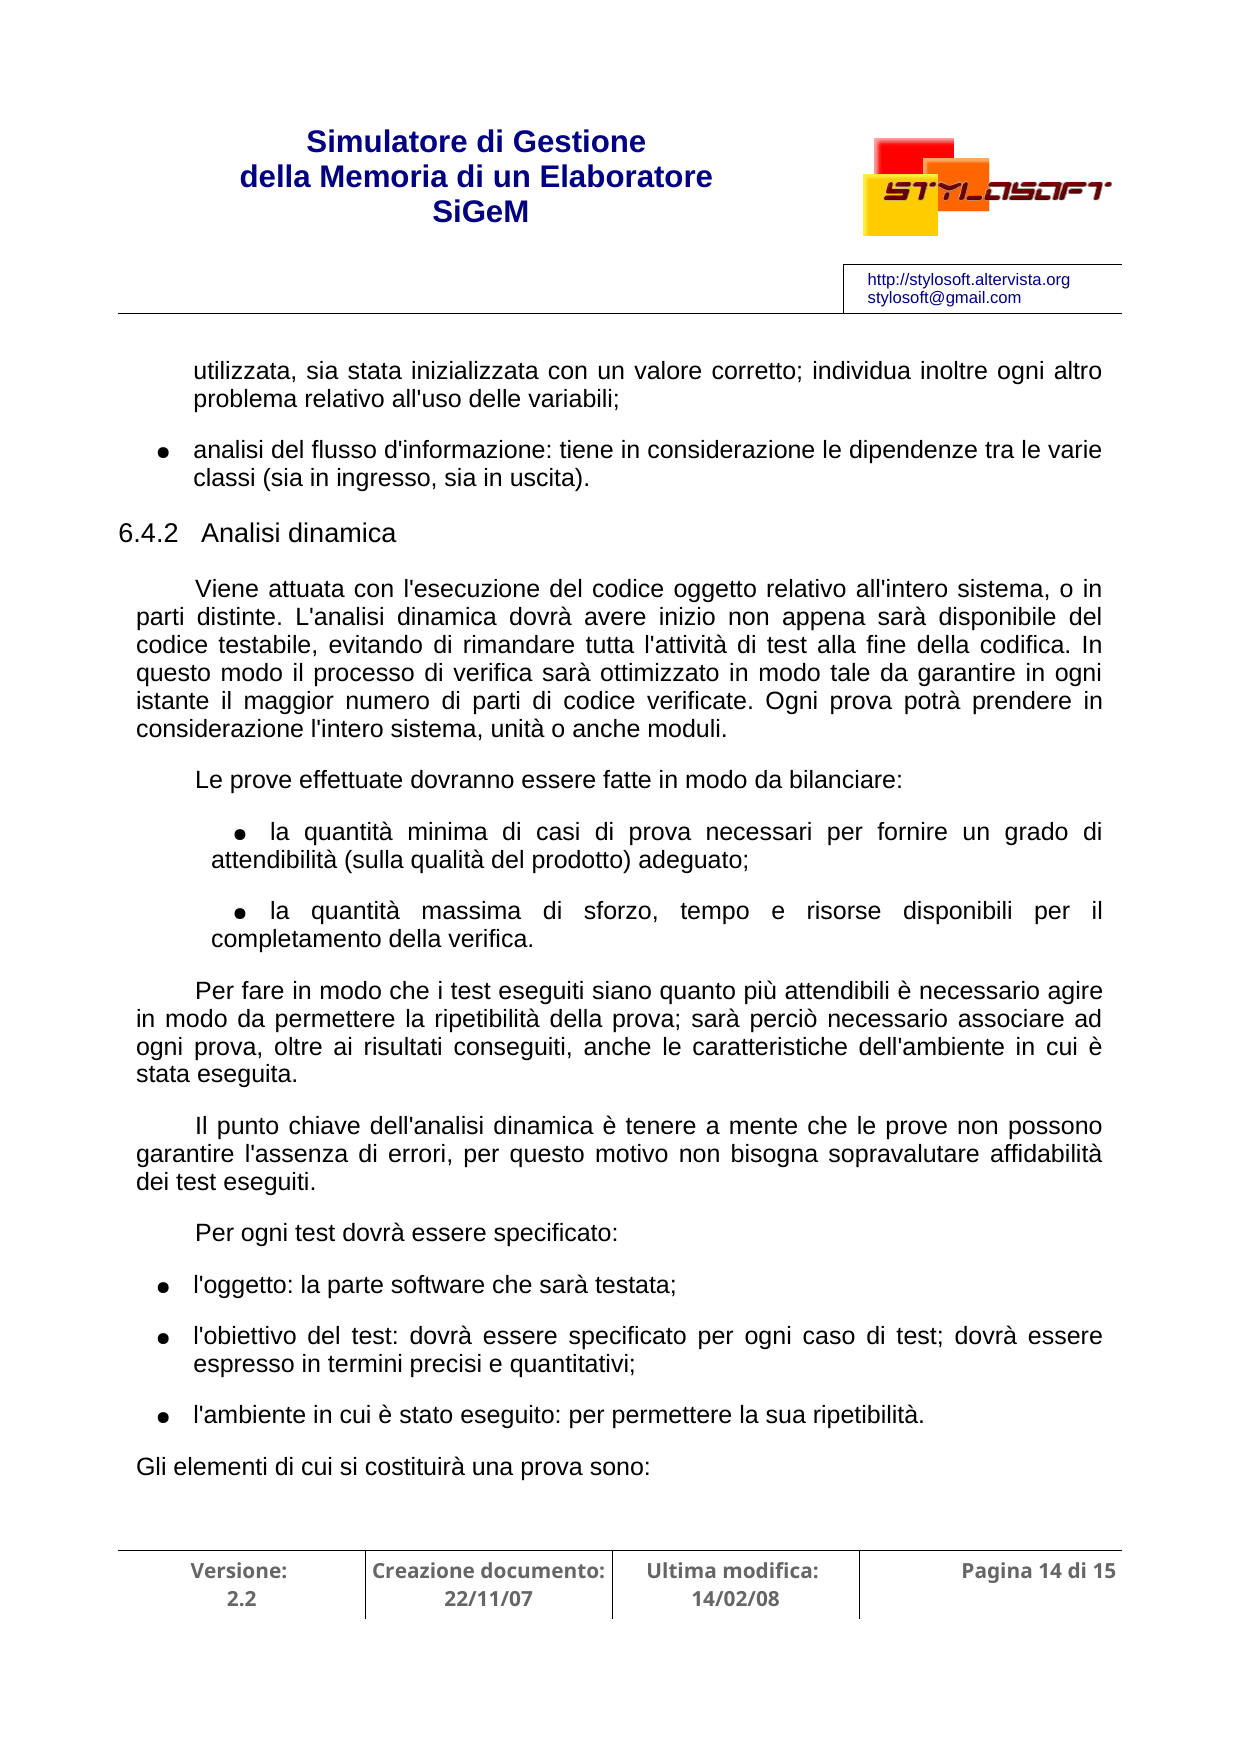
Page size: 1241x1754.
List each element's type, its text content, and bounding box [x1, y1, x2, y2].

text Viene attuata con l'esecuzione del codice oggetto relativo all'intero sistema, o in parti distinte. L'analisi dinamica dovrà avere inizio non appena sarà disponibile del codice testabile, evitando di rimandare tutta l'attività di test alla fine della codifica. In questo modo il processo di verifica sarà ottimizzato in modo tale da garantire in ogni istante il maggior numero di parti di codice verificate. Ogni prova potrà prendere in considerazione l'intero sistema, unità o anche moduli. [136, 575, 1104, 743]
text Le prove effettuate dovranno essere fatte in modo da bilanciare: [136, 766, 1104, 794]
text Per fare in modo che i test eseguiti siano quanto più attendibili è necessario agire in modo da permettere la ripetibilità della prova; sarà perciò necessario associare ad ogni prova, oltre ai risultati conseguiti, anche le caratteristiche dell'ambiente in cui è stata eseguita. [136, 977, 1104, 1088]
text Per ogni test dovrà essere specificato: [136, 1219, 1104, 1247]
list la quantità minima di casi di prova necessari per fornire un grado di attendibilità (sulla qualità del prodotto) adeguato; [173, 818, 1104, 874]
text Il punto chiave dell'analisi dinamica è tenere a mente che le prove non possono garantire l'assenza di errori, per questo motivo non bisogna sopravalutare affidabilità dei test eseguiti. [136, 1112, 1104, 1196]
list l'oggetto: la parte software che sarà testata; [156, 1271, 1104, 1298]
list la quantità massima di sforzo, tempo e risorse disponibili per il completamento della verifica. [173, 897, 1104, 953]
list analisi del flusso d'informazione: tiene in considerazione le dipendenze tra le varie classi (sia in ingresso, sia in uscita). [156, 436, 1104, 492]
picture [848, 123, 1117, 247]
list l'obiettivo del test: dovrà essere specificato per ogni caso di test; dovrà essere espresso in termini precisi e quantitativi; [156, 1322, 1104, 1378]
subtitle Analisi dinamica [118, 518, 1122, 549]
list l'ambiente in cui è stato eseguito: per permettere la sua ripetibilità. [156, 1401, 1104, 1429]
list utilizzata, sia stata inizializzata con un valore corretto; individua inoltre ogni altro problema relativo all'uso delle variabili; [156, 357, 1104, 412]
text Gli elementi di cui si costituirà una prova sono: [136, 1453, 1104, 1481]
